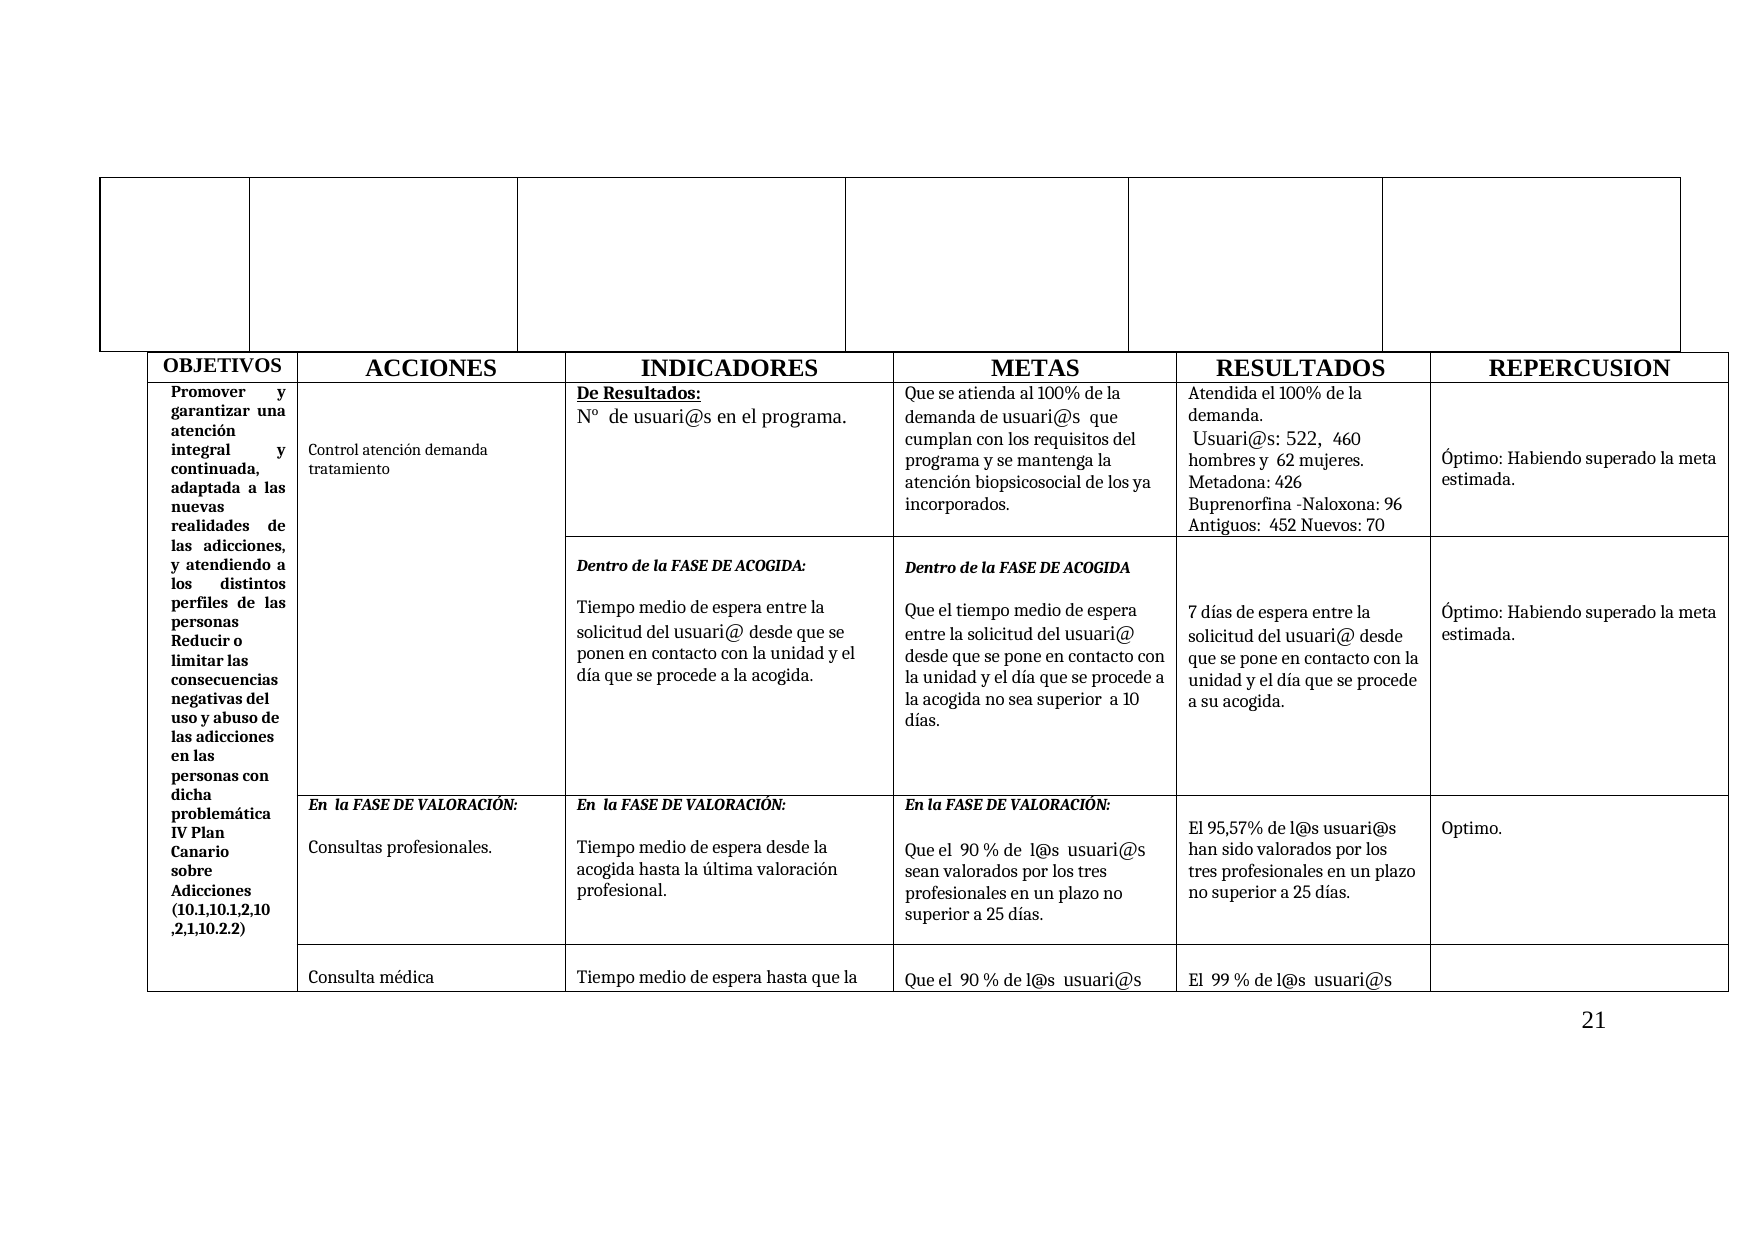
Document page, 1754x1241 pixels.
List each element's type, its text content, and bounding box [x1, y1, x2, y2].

table_header METAS [894, 353, 1176, 382]
table_header REPERCUSION [1431, 353, 1728, 382]
table_cell Tiempo medio de espera hasta que la [566, 945, 893, 991]
table_cell El 99 % de l@s usuari@s [1177, 945, 1430, 991]
table_cell Promover y garantizar una atención integral y continuada, adaptada a las nuevas realidades de las adicciones, y atendiendo a los distintos perfiles de las personas Reducir o limitar las consecuencias negativas del uso y abuso de las adicciones en las personas con dicha problemática IV Plan Canario sobre Adicciones (10.1,10.1,2,10,2,1,10.2.2) [148, 383, 297, 991]
table_cell Atendida el 100% de la demanda. Usuari@s: 522, 460 hombres y 62 mujeres. Metadona: 426 Buprenorfina -Naloxona: 96 Antiguos: 452 Nuevos: 70 [1177, 383, 1430, 536]
table_cell [101, 178, 249, 351]
table_cell [250, 178, 517, 351]
table_cell En la FASE DE VALORACIÓN: Consultas profesionales. [298, 796, 565, 944]
table_cell En la FASE DE VALORACIÓN: Que el 90 % de l@s usuari@s sean valorados por los tres profesionales en un plazo no superior a 25 días. [894, 796, 1176, 944]
table_cell Óptimo: Habiendo superado la meta estimada. [1431, 537, 1728, 795]
table_cell Dentro de la FASE DE ACOGIDA: Tiempo medio de espera entre la solicitud del usuari@ desde que se ponen en contacto con la unidad y el día que se procede a la acogida. [566, 537, 893, 795]
table_cell En la FASE DE VALORACIÓN: Tiempo medio de espera desde la acogida hasta la última valoración profesional. [566, 796, 893, 944]
table_cell [518, 178, 845, 351]
table_cell Que se atienda al 100% de la demanda de usuari@s que cumplan con los requisitos del programa y se mantenga la atención biopsicosocial de los ya incorporados. [894, 383, 1176, 536]
table_cell Optimo. [1431, 796, 1728, 944]
table_cell 7 días de espera entre la solicitud del usuari@ desde que se pone en contacto con la unidad y el día que se procede a su acogida. [1177, 537, 1430, 795]
table_header OBJETIVOS [148, 353, 297, 382]
table_cell [1129, 178, 1382, 351]
table_cell [846, 178, 1128, 351]
table_cell Dentro de la FASE DE ACOGIDA Que el tiempo medio de espera entre la solicitud del usuari@ desde que se pone en contacto con la unidad y el día que se procede a la acogida no sea superior a 10 días. [894, 537, 1176, 795]
table_cell [1431, 945, 1728, 991]
table_cell Control atención demanda tratamiento [298, 383, 565, 795]
table_header ACCIONES [298, 353, 565, 382]
table_header INDICADORES [566, 353, 893, 382]
table_cell De Resultados: Nº de usuari@s en el programa. [566, 383, 893, 536]
table_header RESULTADOS [1177, 353, 1430, 382]
table_cell [1383, 178, 1680, 351]
table_cell El 95,57% de l@s usuari@s han sido valorados por los tres profesionales en un plazo no superior a 25 días. [1177, 796, 1430, 944]
table_cell Consulta médica [298, 945, 565, 991]
table_cell Óptimo: Habiendo superado la meta estimada. [1431, 383, 1728, 536]
table_cell Que el 90 % de l@s usuari@s [894, 945, 1176, 991]
